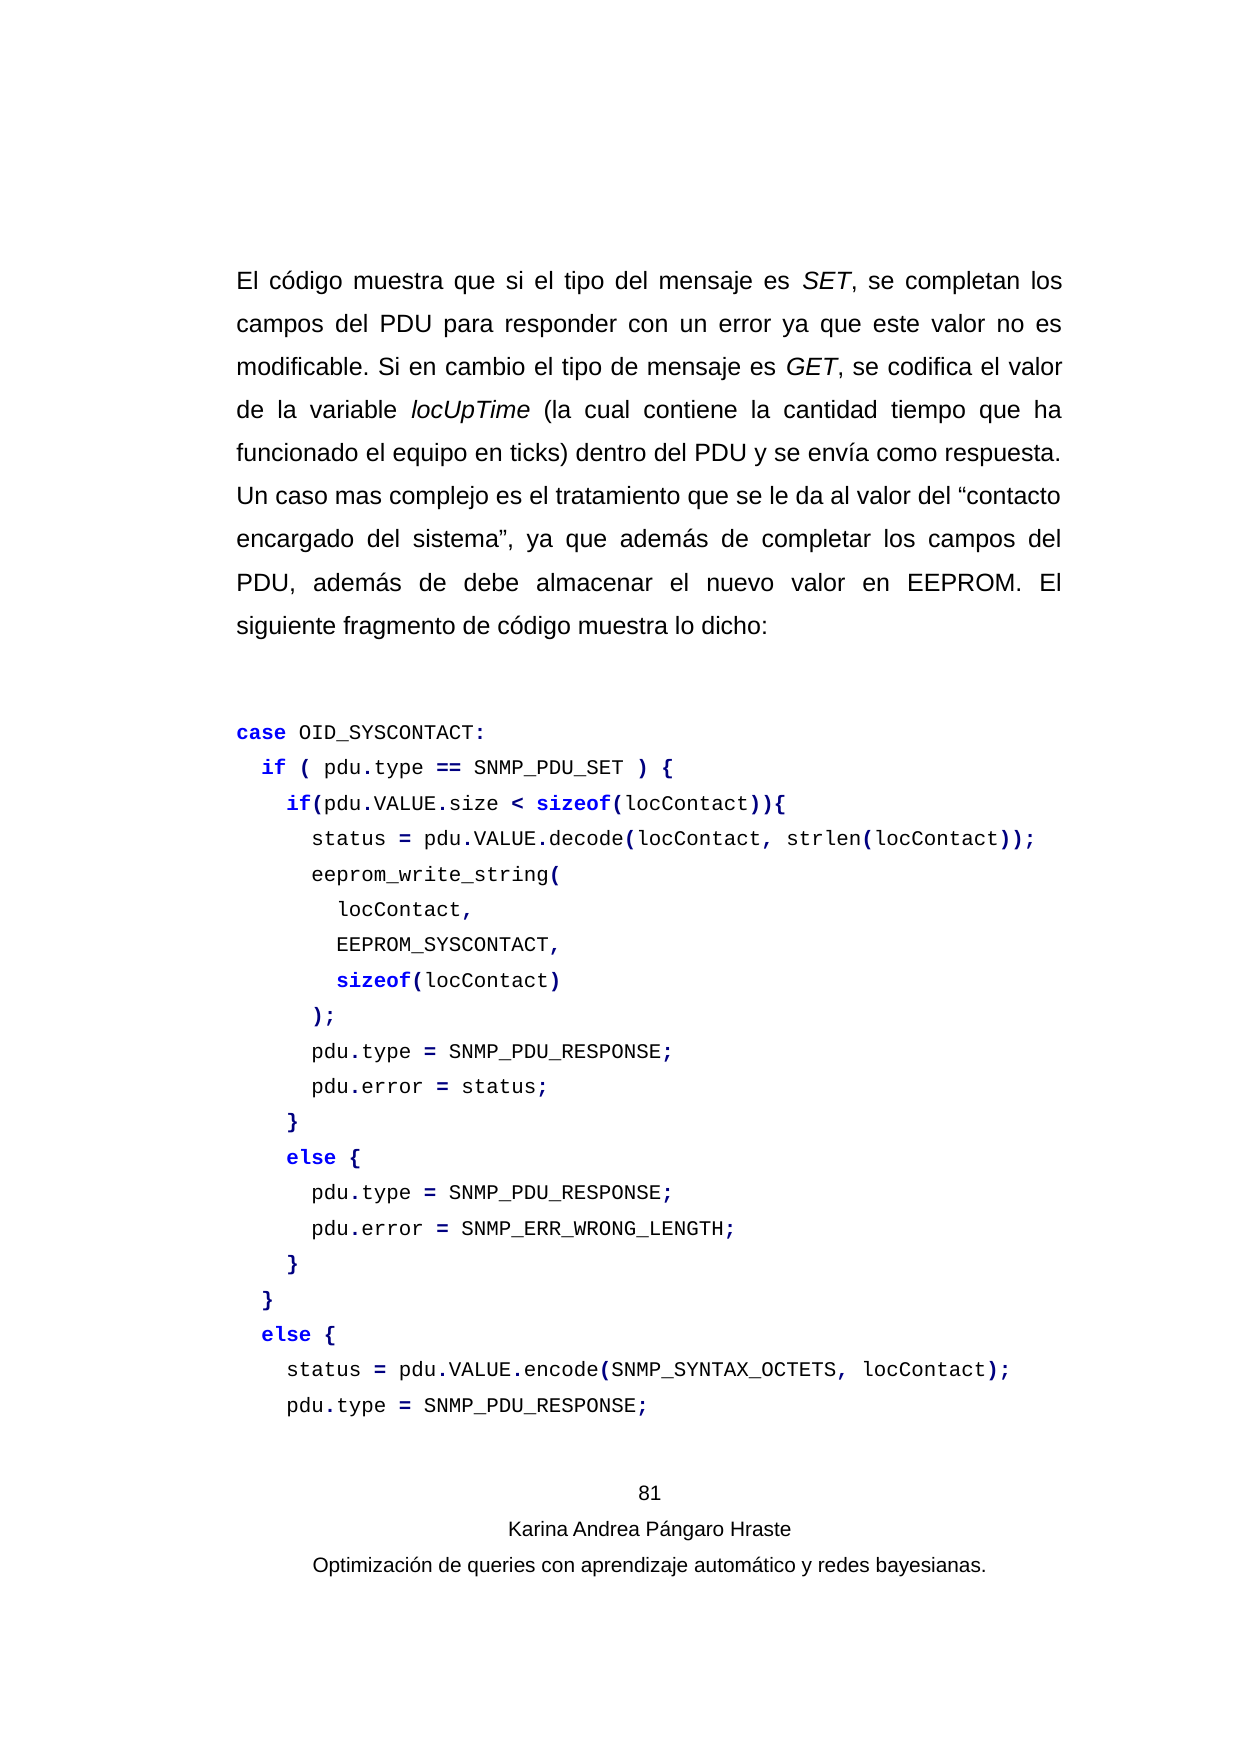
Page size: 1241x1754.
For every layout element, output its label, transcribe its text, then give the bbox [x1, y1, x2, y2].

text pdu.type = SNMP_PDU_RESPONSE; [236, 1041, 1063, 1064]
text } [236, 1253, 1063, 1277]
text EEPROM_SYSCONTACT, [236, 934, 1063, 958]
text else { [236, 1147, 1063, 1171]
text pdu.type = SNMP_PDU_RESPONSE; [236, 1182, 1063, 1206]
text sizeof(locContact) [236, 970, 1063, 993]
text status = pdu.VALUE.decode(locContact, strlen(locContact)); [236, 828, 1063, 852]
text El código muestra que si el tipo del mensaje es SET, se completan los campos del PDU para responder con un error ya que este valor no es modificable. Si en cambio el tipo de mensaje es GET, se codifica el valor de la variable locUpTime (la cual contiene la cantidad tiempo que ha funcionado el equipo en ticks) dentro del PDU y se envía como respuesta. Un caso mas complejo es el tratamiento que se le da al valor del “contacto encargado del sistema”, ya que además de completar los campos del PDU, además de debe almacenar el nuevo valor en EEPROM. El siguiente fragmento de código muestra lo dicho: [236, 266, 1063, 639]
text } [236, 1289, 1063, 1312]
text if(pdu.VALUE.size < sizeof(locContact)){ [236, 793, 1063, 816]
text if ( pdu.type == SNMP_PDU_SET ) { [236, 757, 1063, 781]
text status = pdu.VALUE.encode(SNMP_SYNTAX_OCTETS, locContact); [236, 1359, 1063, 1383]
text locContact, [236, 899, 1063, 923]
text ); [236, 1005, 1063, 1029]
text case OID_SYSCONTACT: [236, 722, 1063, 746]
text pdu.type = SNMP_PDU_RESPONSE; [236, 1395, 1063, 1418]
text pdu.error = SNMP_ERR_WRONG_LENGTH; [236, 1218, 1063, 1241]
text } [236, 1112, 1063, 1135]
text pdu.error = status; [236, 1076, 1063, 1100]
text eeprom_write_string( [236, 864, 1063, 887]
text else { [236, 1324, 1063, 1348]
